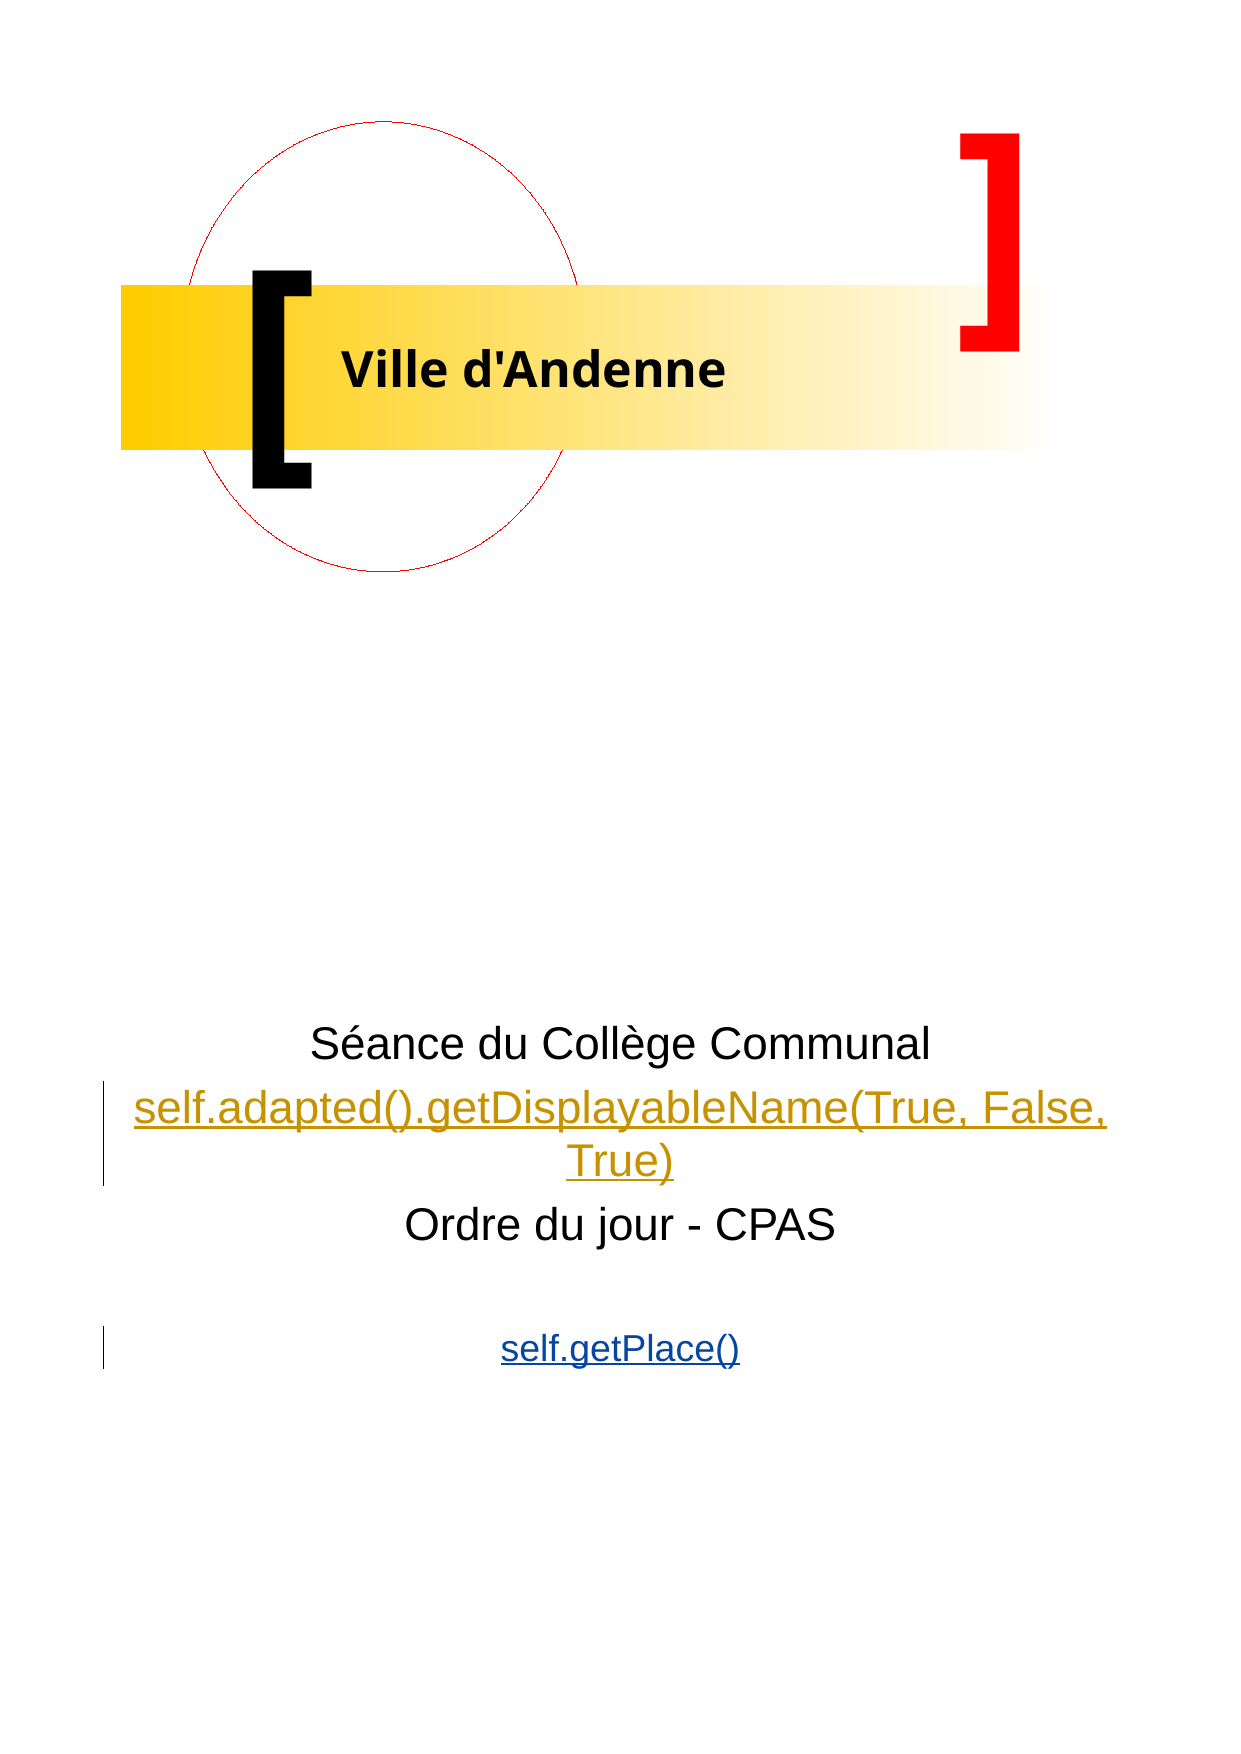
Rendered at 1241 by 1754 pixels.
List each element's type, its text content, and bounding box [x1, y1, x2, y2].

table_cell [118, 1256, 1122, 1320]
table_header Séance du Collège Communal [118, 1011, 1122, 1075]
table_cell self.getPlace() [118, 1320, 1122, 1374]
table_cell self.adapted().getDisplayableName(True, False, True) [118, 1075, 1122, 1192]
table_cell Ordre du jour - CPAS [118, 1192, 1122, 1256]
